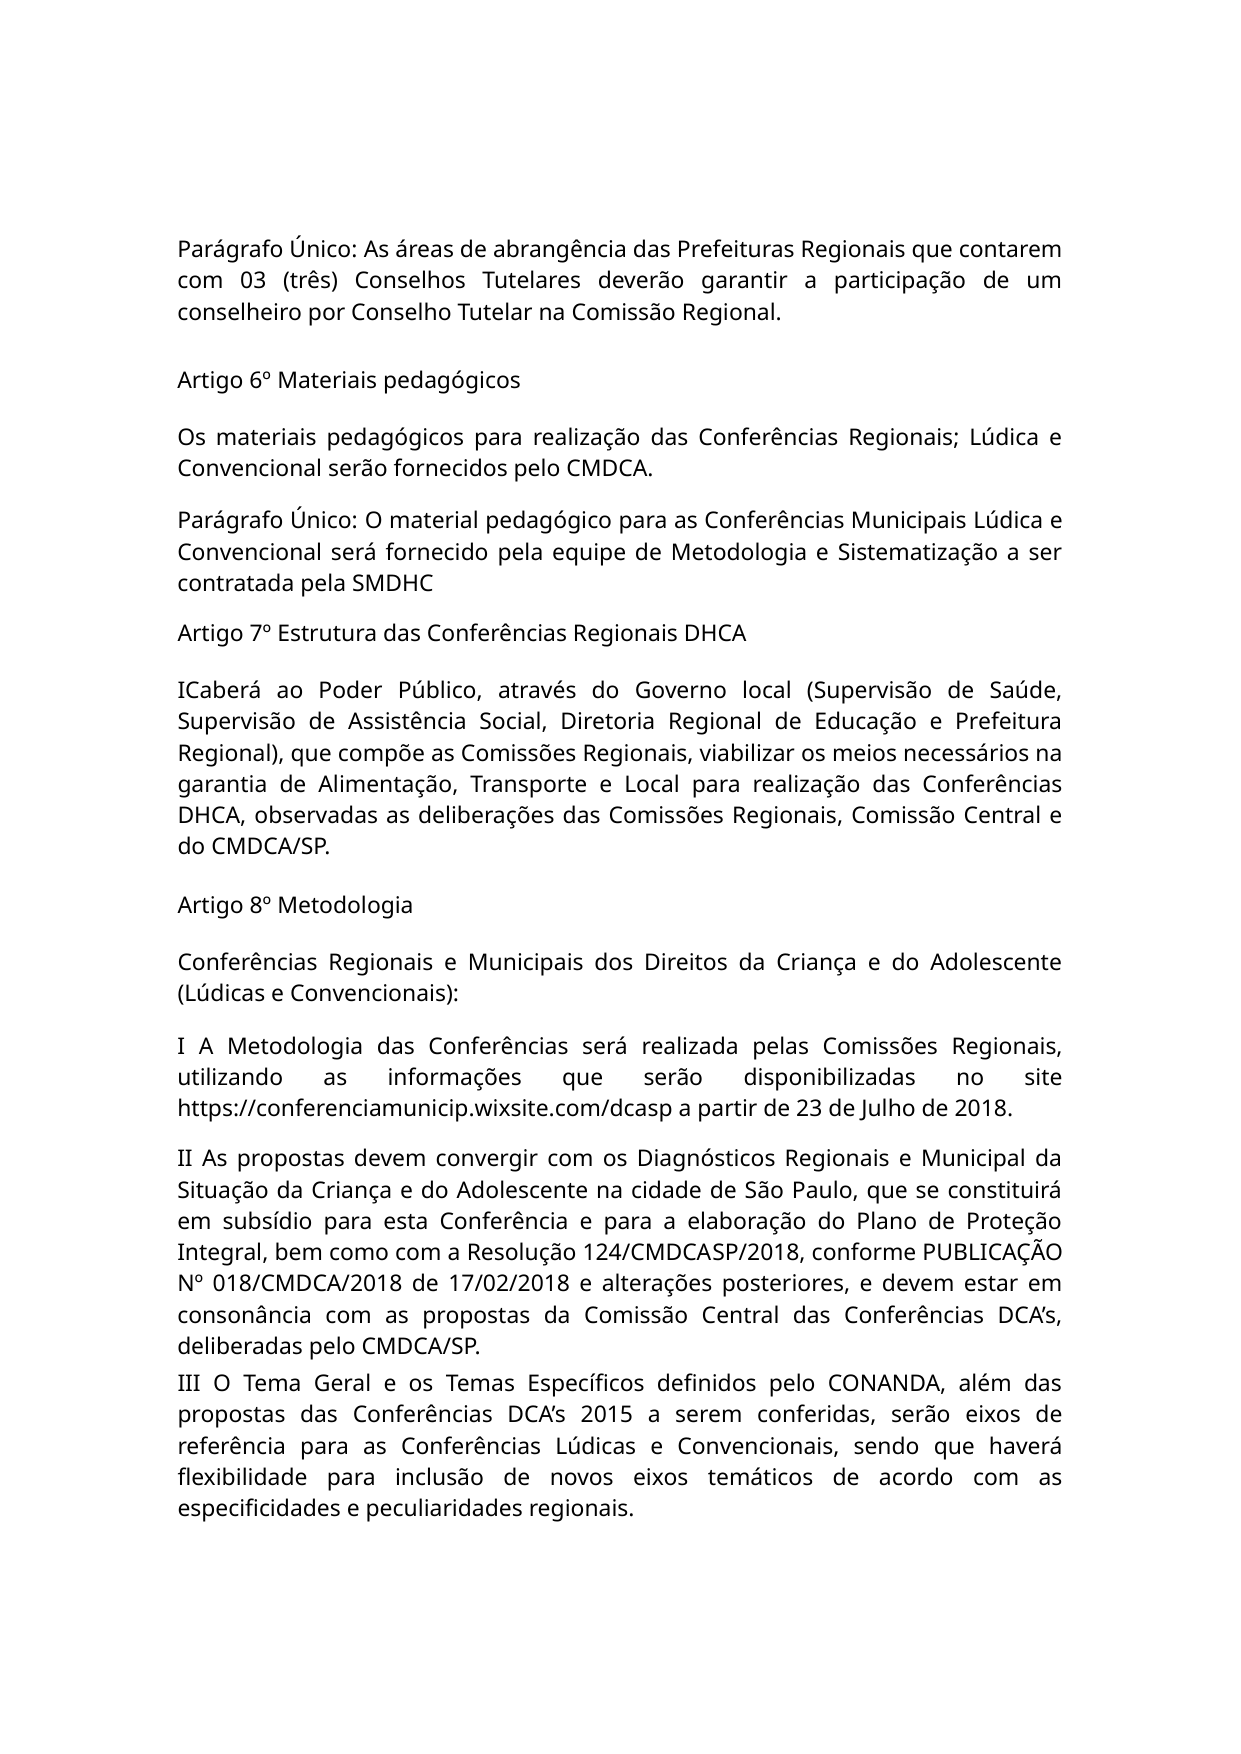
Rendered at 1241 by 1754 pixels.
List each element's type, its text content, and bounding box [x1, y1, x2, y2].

text Parágrafo Único: O material pedagógico para as Conferências Municipais Lúdica e Convencional será fornecido pela equipe de Metodologia e Sistematização a ser contratada pela SMDHC [177, 504, 1063, 598]
text Artigo 6º ­Materiais pedagógicos [177, 364, 628, 395]
text Parágrafo Único: As áreas de abrangência das Prefeituras Regionais que contarem com 03 (três) Conselhos Tutelares deverão garantir a participação de um conselheiro por Conselho Tutelar na Comissão Regional. [177, 233, 1063, 327]
text I ­A Metodologia das Conferências será realizada pelas Comissões Regionais, utilizando as informações que serão disponibilizadas no site https://conferenciamunicip.wixsite.com/dcasp a partir de 23 de Julho de 2018. [177, 1030, 1063, 1124]
text Os materiais pedagógicos para realização das Conferências Regionais; Lúdica e Convencional serão fornecidos pelo CMDCA. [177, 421, 1063, 484]
text I­Caberá ao Poder Público, através do Governo local (Supervisão de Saúde, Supervisão de Assistência Social, Diretoria Regional de Educação e Prefeitura Regional), que compõe as Comissões Regionais, viabilizar os meios necessários na garantia de Alimentação, Transporte e Local para realização das Conferências DHCA, observadas as deliberações das Comissões Regionais, Comissão Central e do CMDCA/SP. [177, 674, 1063, 861]
text Artigo 7º ­Estrutura das Conferências Regionais DHCA [177, 617, 853, 648]
text III ­O Tema Geral e os Temas Específicos definidos pelo CONANDA, além das propostas das Conferências DCA’s 2015 a serem conferidas, serão eixos de referência para as Conferências Lúdicas e Convencionais, sendo que haverá flexibilidade para inclusão de novos eixos temáticos de acordo com as especificidades e peculiaridades regionais. [177, 1367, 1063, 1523]
text II ­As propostas devem convergir com os Diagnósticos Regionais e Municipal da Situação da Criança e do Adolescente na cidade de São Paulo, que se constituirá em subsídio para esta Conferência e para a elaboração do Plano de Proteção Integral, bem como com a Resolução 124/CMDCA­SP/2018, conforme PUBLICAÇÃO Nº 018/CMDCA/2018 de 17/02/2018 e alterações posteriores, e devem estar em consonância com as propostas da Comissão Central das Conferências DCA’s, deliberadas pelo CMDCA/SP. [177, 1142, 1063, 1361]
text Artigo 8º ­Metodologia [177, 888, 515, 920]
text Conferências Regionais e Municipais dos Direitos da Criança e do Adolescente (Lúdicas e Convencionais): [177, 946, 1063, 1008]
